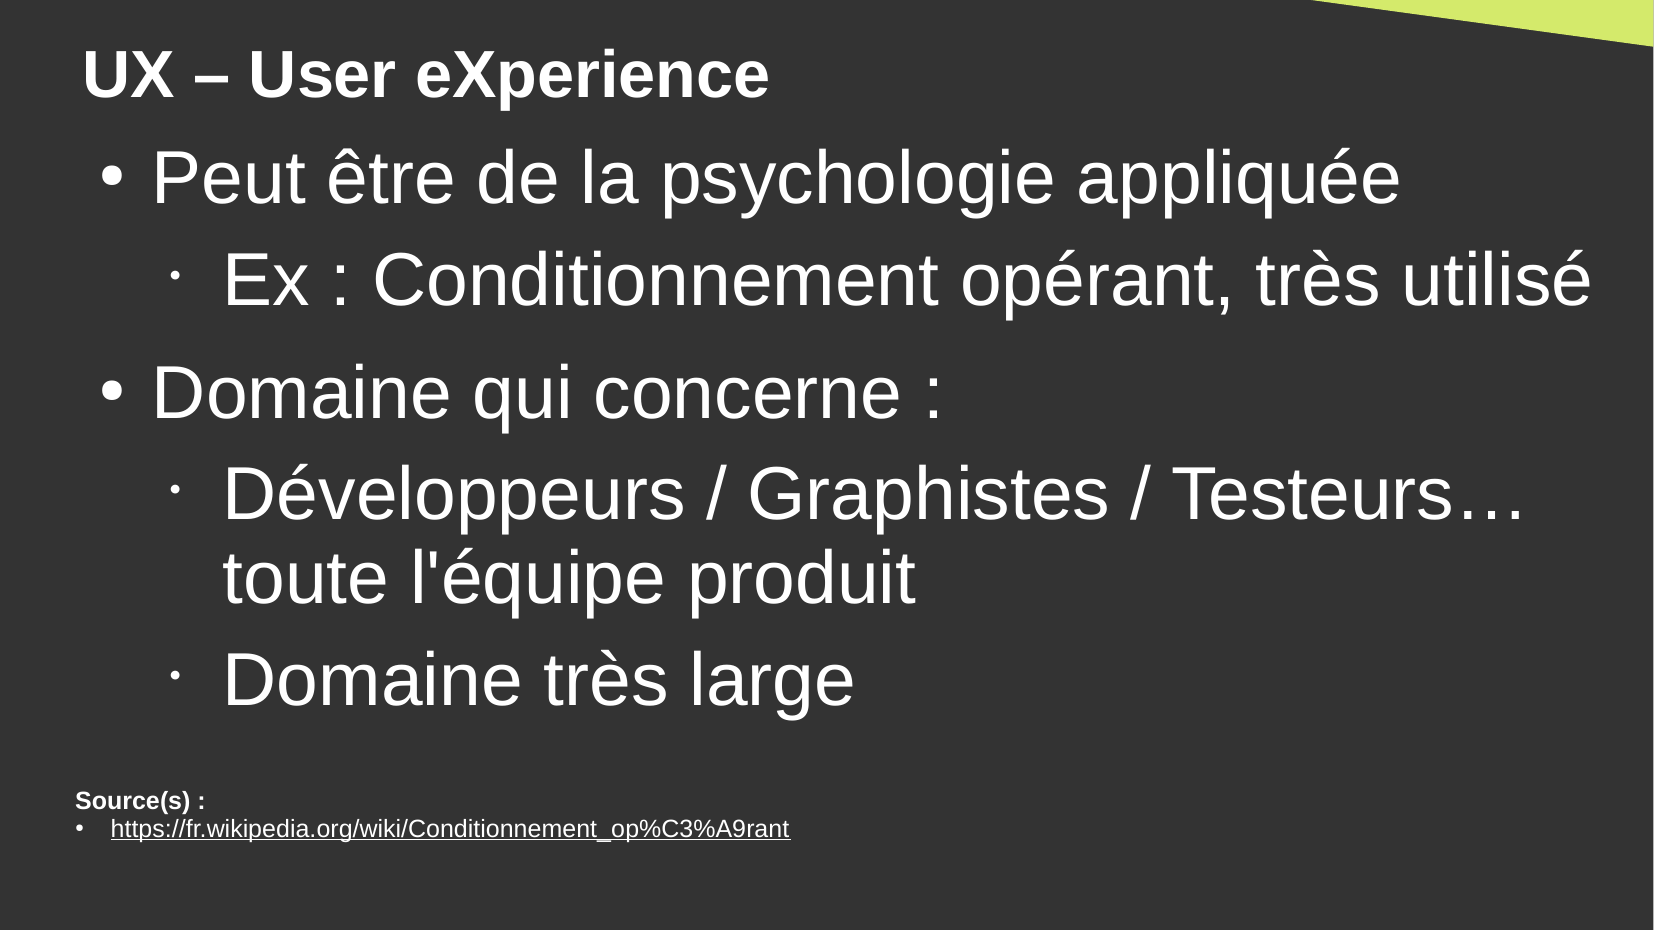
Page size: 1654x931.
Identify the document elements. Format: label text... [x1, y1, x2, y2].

list Peut être de la psychologie appliquée Ex : Conditionnement opérant, très utilisé Domaine qui concerne : Développeurs / Graphistes / Testeurs… toute l'équipe produit Domaine très large [80, 135, 1620, 827]
text_box Source(s) : https://fr.wikipedia.org/wiki/Conditionnement_op%C3%A9rant [60, 779, 1546, 875]
title UX – User eXperience [82, 37, 1571, 114]
text_box [1311, 0, 1654, 47]
